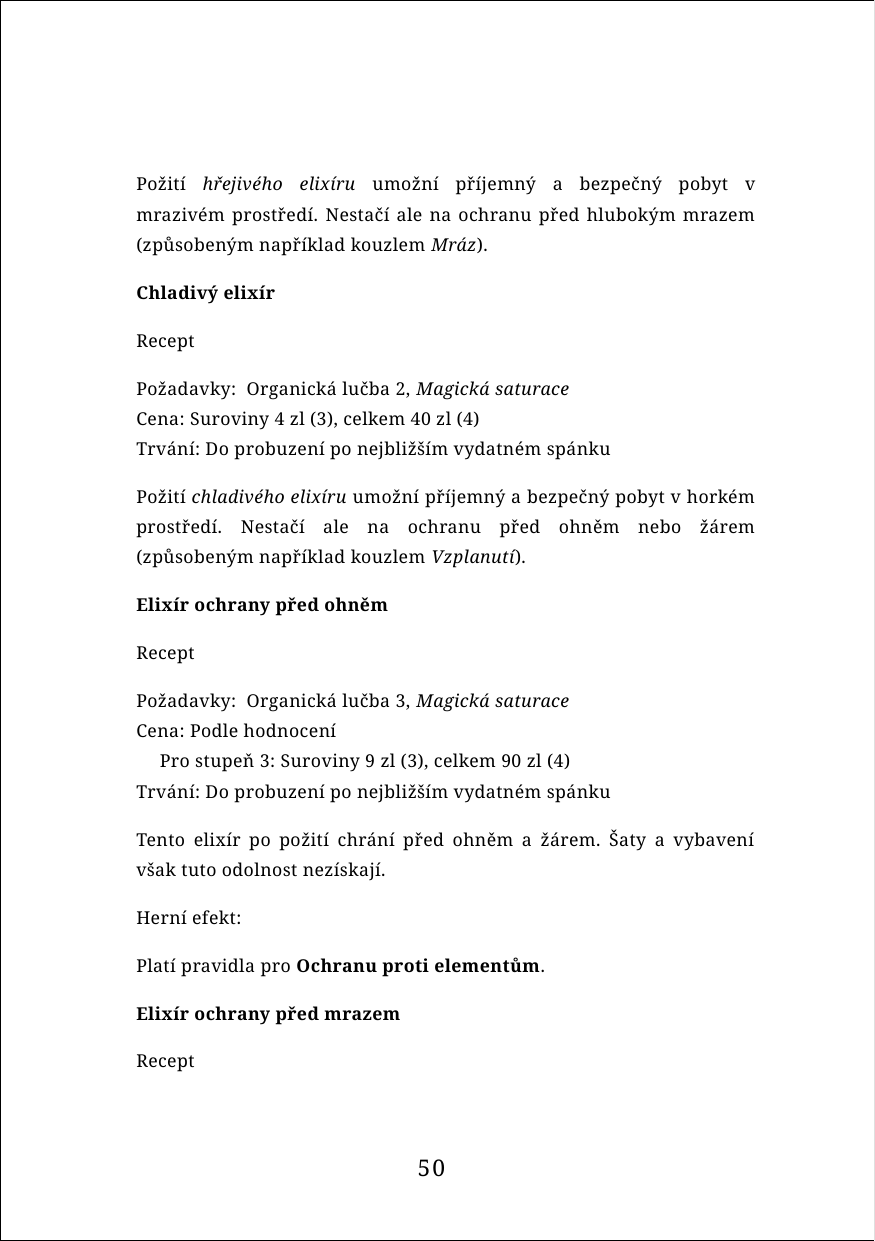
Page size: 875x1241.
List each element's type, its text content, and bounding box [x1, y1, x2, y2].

text Elixír ochrany před mrazem [136, 1001, 756, 1025]
text Požadavky: Organická lučba 3, Magická saturace Cena: Podle hodnocení Pro stupeň 3: Suroviny 9 zl (3), celkem 90 zl (4) Trvání: Do probuzení po nejbližším vydatném spánku [136, 688, 756, 803]
text Platí pravidla pro Ochranu proti elementům. [136, 953, 756, 977]
text Recept [136, 641, 756, 665]
text Požadavky: Organická lučba 2, Magická saturace Cena: Suroviny 4 zl (3), celkem 40 zl (4) Trvání: Do probuzení po nejbližším vydatném spánku [136, 376, 756, 461]
text Elixír ochrany před ohněm [136, 593, 756, 617]
text Recept [136, 1049, 756, 1073]
text Požití hřejivého elixíru umožní příjemný a bezpečný pobyt v mrazivém prostředí. Nestačí ale na ochranu před hlubokým mrazem (způsobeným například kouzlem Mráz). [136, 172, 756, 256]
text Chladivý elixír [136, 280, 756, 304]
text Herní efekt: [136, 905, 756, 929]
text Tento elixír po požití chrání před ohněm a žárem. Šaty a vybavení však tuto odolnost nezískají. [136, 827, 756, 881]
text Recept [136, 328, 756, 352]
text Požití chladivého elixíru umožní příjemný a bezpečný pobyt v horkém prostředí. Nestačí ale na ochranu před ohněm nebo žárem (způsobeným například kouzlem Vzplanutí). [136, 484, 756, 569]
